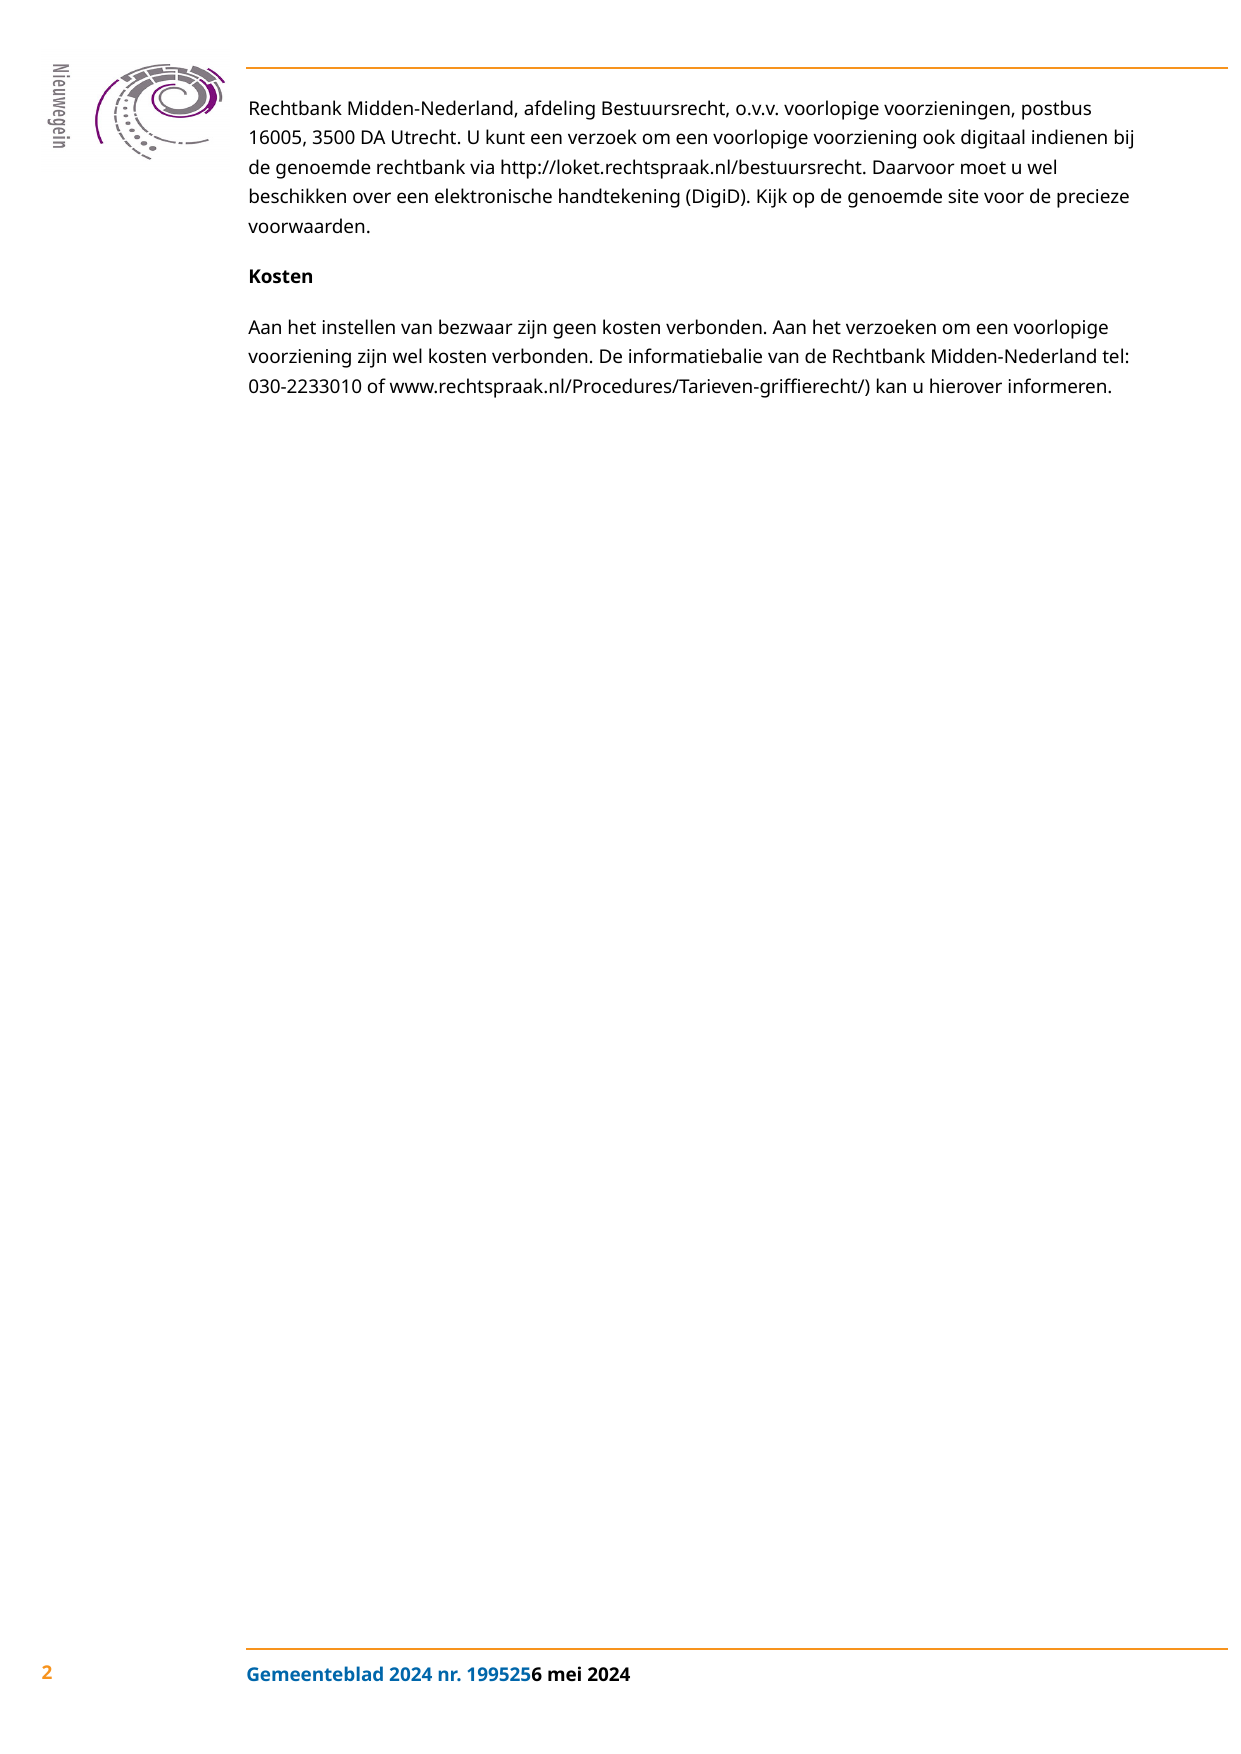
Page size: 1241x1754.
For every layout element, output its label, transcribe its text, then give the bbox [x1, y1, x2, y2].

picture [41, 47, 231, 172]
text Aan het instellen van bezwaar zijn geen kosten verbonden. Aan het verzoeken om een voorlopige voorziening zijn wel kosten verbonden. De informatiebalie van de Rechtbank Midden-Nederland tel: 030-2233010 of www.rechtspraak.nl/Procedures/Tarieven-griffierecht/) kan u hierover informeren. [248, 314, 1152, 399]
text Rechtbank Midden-Nederland, afdeling Bestuursrecht, o.v.v. voorlopige voorzieningen, postbus 16005, 3500 DA Utrecht. U kunt een verzoek om een voorlopige voorziening ook digitaal indienen bij de genoemde rechtbank via http://loket.rechtspraak.nl/bestuursrecht. Daarvoor moet u wel beschikken over een elektronische handtekening (DigiD). Kijk op de genoemde site voor de precieze voorwaarden. [248, 95, 1152, 239]
text Kosten [248, 263, 1152, 289]
